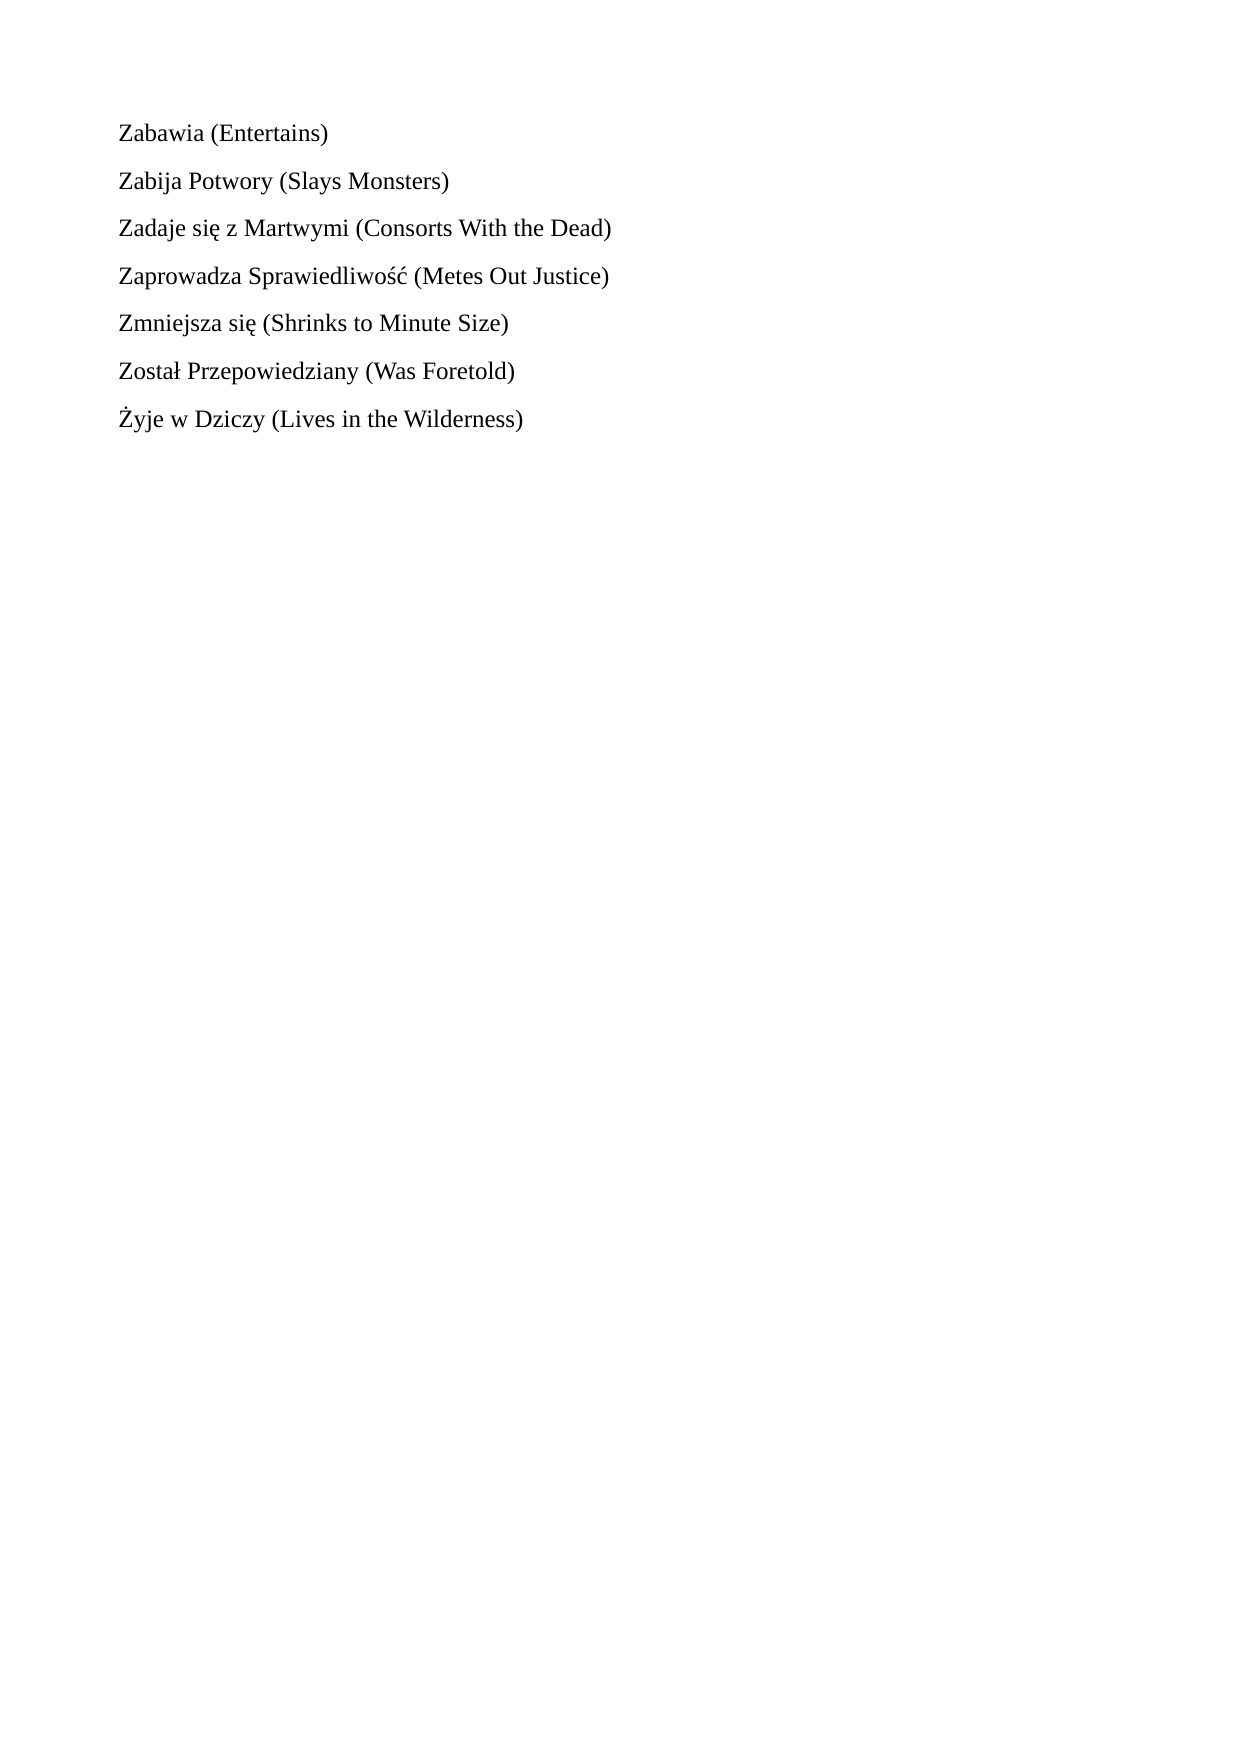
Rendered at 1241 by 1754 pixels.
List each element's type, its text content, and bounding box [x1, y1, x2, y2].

text Żyje w Dziczy (Lives in the Wilderness) [118, 404, 1122, 432]
text Został Przepowiedziany (Was Foretold) [118, 356, 1122, 385]
text Zadaje się z Martwymi (Consorts With the Dead) [118, 213, 1122, 242]
text Zabawia (Entertains) [118, 118, 1122, 147]
text Zabija Potwory (Slays Monsters) [118, 166, 1122, 194]
text Zmniejsza się (Shrinks to Minute Size) [118, 308, 1122, 337]
text Zaprowadza Sprawiedliwość (Metes Out Justice) [118, 261, 1122, 290]
